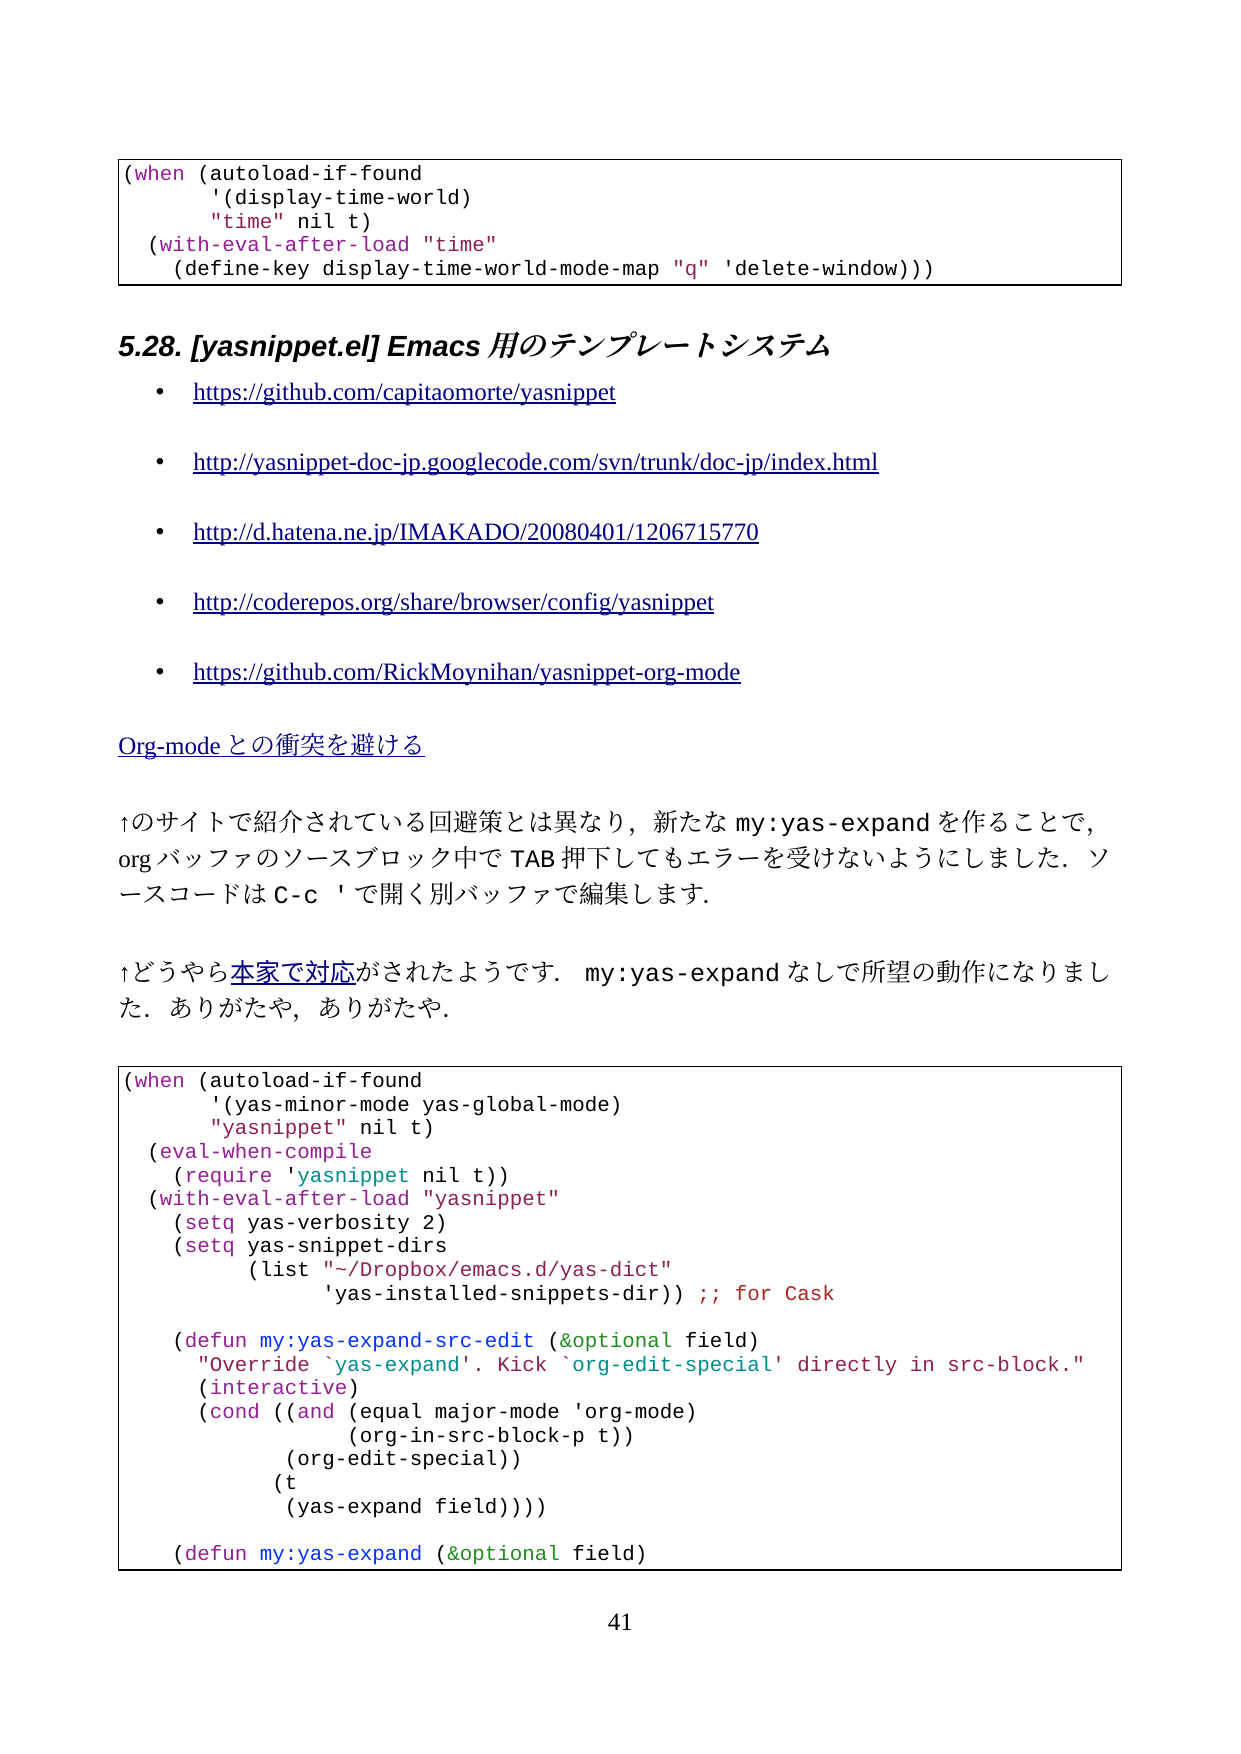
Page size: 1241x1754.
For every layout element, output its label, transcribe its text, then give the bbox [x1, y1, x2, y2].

text (interactive) [119, 1373, 1121, 1397]
text '(yas-minor-mode yas-global-mode) [119, 1090, 1121, 1113]
text (when (autoload-if-found [119, 1067, 1121, 1090]
list https://github.com/RickMoynihan/yasnippet-org-mode [156, 657, 1122, 715]
text (when (autoload-if-found [119, 160, 1121, 183]
text (with-eval-after-load "yasnippet" [119, 1184, 1121, 1208]
text (require 'yasnippet nil t)) [119, 1161, 1121, 1184]
text (yas-expand field)))) [119, 1492, 1121, 1515]
text [118, 118, 1122, 147]
text ↑どうやら本家で対応がされたようです． my:yas-expand なしで所望の動作になりました．ありがたや，ありがたや． [118, 953, 1122, 1053]
text (list "~/Dropbox/emacs.d/yas-dict" [119, 1255, 1121, 1279]
text '(display-time-world) [119, 183, 1121, 207]
text ↑のサイトで紹介されている回避策とは異なり，新たな my:yas-expand を作ることで，orgバッファのソースブロック中で TAB 押下してもエラーを受けないようにしました．ソースコードは C-c ' で開く別バッファで編集します． [118, 803, 1122, 940]
text (eval-when-compile [119, 1137, 1121, 1161]
text (with-eval-after-load "time" [119, 230, 1121, 254]
text (setq yas-snippet-dirs [119, 1232, 1121, 1255]
text (defun my:yas-expand (&optional field) [119, 1539, 1121, 1569]
text "yasnippet" nil t) [119, 1113, 1121, 1137]
text Org-modeとの衝突を避ける [118, 727, 1122, 790]
text "time" nil t) [119, 207, 1121, 230]
subtitle [yasnippet.el] Emacs用のテンプレートシステム [118, 323, 1122, 365]
text (org-edit-special)) [119, 1444, 1121, 1468]
text (define-key display-time-world-mode-map "q" 'delete-window))) [119, 254, 1121, 284]
list https://github.com/capitaomorte/yasnippet [156, 377, 1122, 435]
text (defun my:yas-expand-src-edit (&optional field) [119, 1326, 1121, 1350]
text (cond ((and (equal major-mode 'org-mode) [119, 1397, 1121, 1421]
list http://coderepos.org/share/browser/config/yasnippet [156, 587, 1122, 645]
text "Override `yas-expand'. Kick `org-edit-special' directly in src-block." [119, 1350, 1121, 1373]
list http://yasnippet-doc-jp.googlecode.com/svn/trunk/doc-jp/index.html [156, 447, 1122, 505]
text (setq yas-verbosity 2) [119, 1208, 1121, 1232]
text (t [119, 1468, 1121, 1492]
list http://d.hatena.ne.jp/IMAKADO/20080401/1206715770 [156, 517, 1122, 575]
text (org-in-src-block-p t)) [119, 1421, 1121, 1444]
text 'yas-installed-snippets-dir)) ;; for Cask [119, 1279, 1121, 1302]
